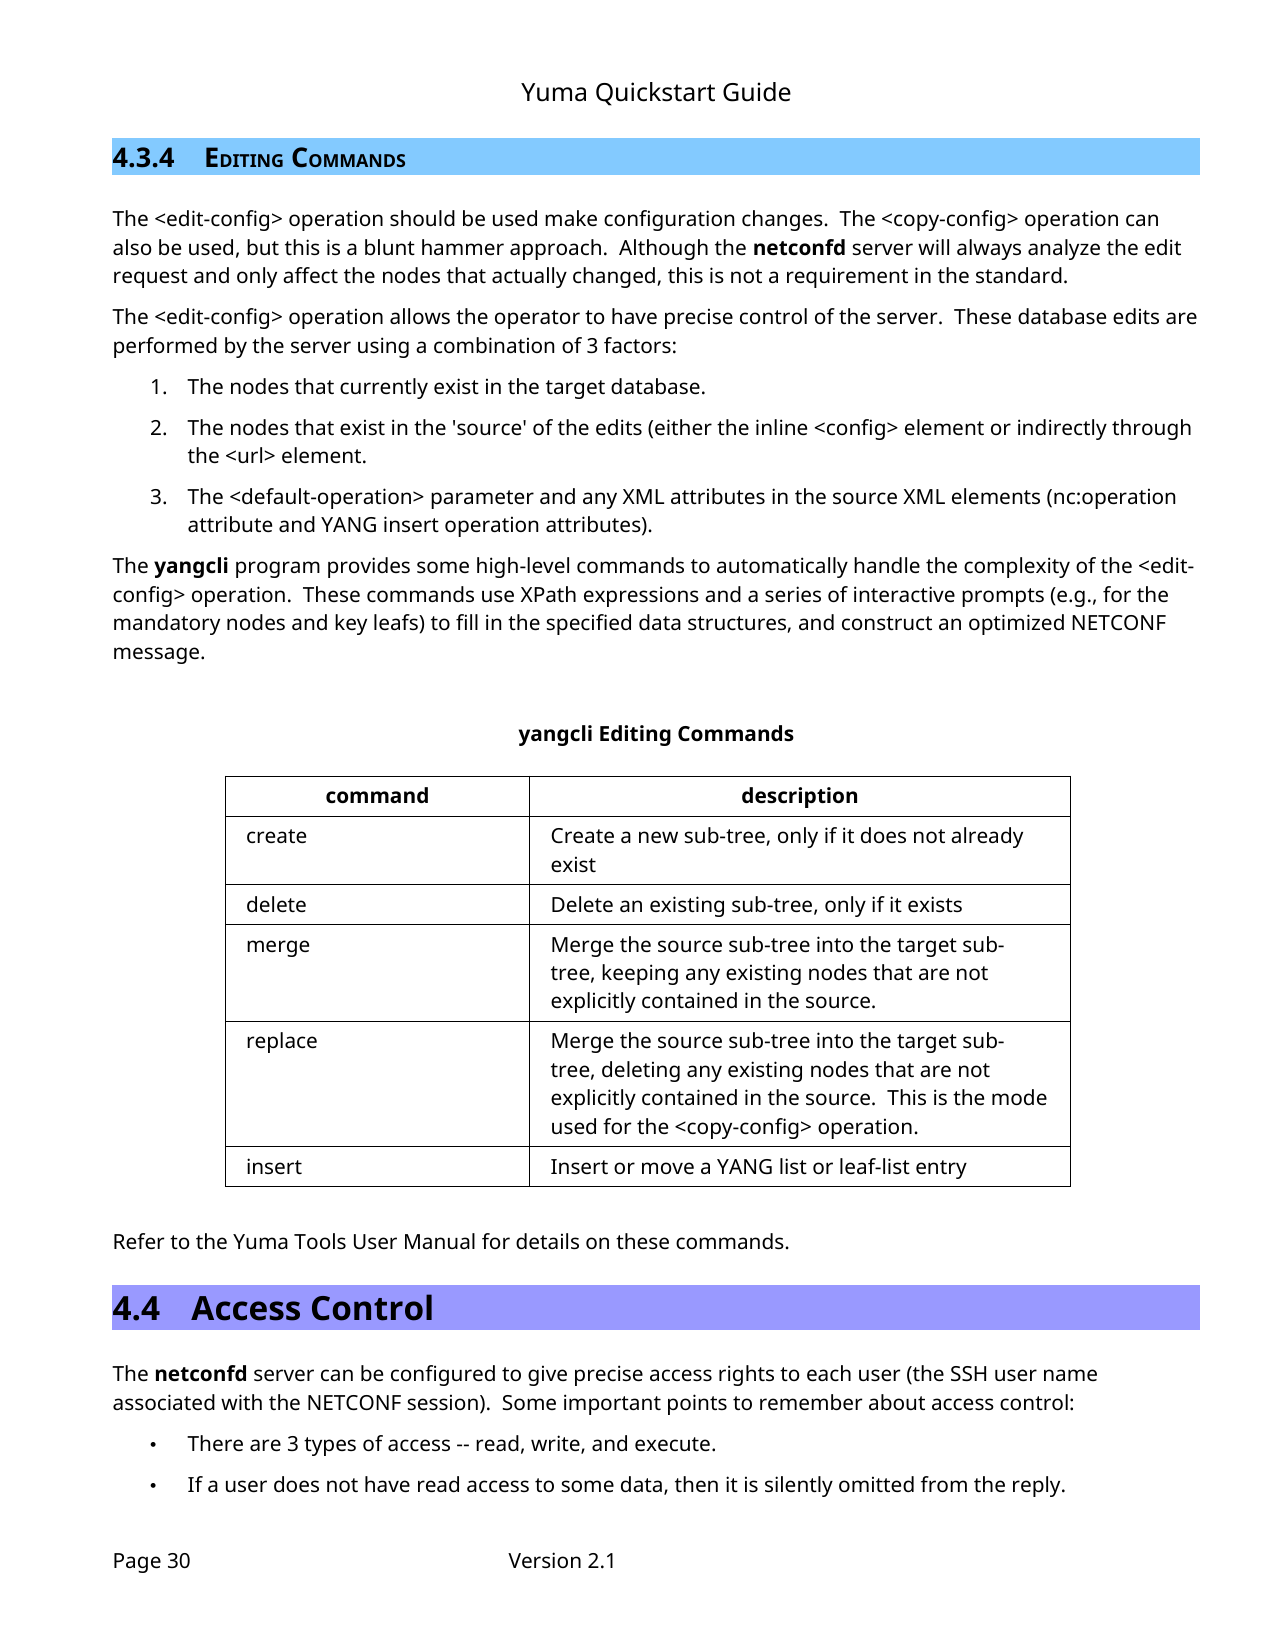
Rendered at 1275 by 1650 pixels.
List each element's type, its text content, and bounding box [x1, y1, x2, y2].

subtitle Access Control [112, 1285, 1200, 1330]
table_cell Create a new sub-tree, only if it does not already exist [530, 817, 1070, 884]
table_cell merge [226, 925, 529, 1021]
table_header command [226, 777, 529, 816]
text The <edit-config> operation allows the operator to have precise control of the server. These database edits are performed by the server using a combination of 3 factors: [112, 302, 1200, 359]
list The nodes that exist in the 'source' of the edits (either the inline <config> element or indirectly through the <url> element. [150, 413, 1200, 469]
text The yangcli program provides some high-level commands to automatically handle the complexity of the <edit-config> operation. These commands use XPath expressions and a series of interactive prompts (e.g., for the mandatory nodes and key leafs) to fill in the specified data structures, and construct an optimized NETCONF message. [112, 551, 1200, 665]
list The <default-operation> parameter and any XML attributes in the source XML elements (nc:operation attribute and YANG insert operation attributes). [150, 482, 1200, 539]
text Refer to the Yuma Tools User Manual for details on these commands. [112, 1227, 1200, 1256]
text The <edit-config> operation should be used make configuration changes. The <copy-config> operation can also be used, but this is a blunt hammer approach. Although the netconfd server will always analyze the edit request and only affect the nodes that actually changed, this is not a requirement in the standard. [112, 204, 1200, 290]
table_cell insert [226, 1147, 529, 1186]
list There are 3 types of access -- read, write, and execute. [150, 1429, 1200, 1457]
table_cell Delete an existing sub-tree, only if it exists [530, 885, 1070, 924]
table_cell delete [226, 885, 529, 924]
table_cell Merge the source sub-tree into the target sub-tree, deleting any existing nodes that are not explicitly contained in the source. This is the mode used for the <copy-config> operation. [530, 1022, 1070, 1146]
table_cell Insert or move a YANG list or leaf-list entry [530, 1147, 1070, 1186]
table_cell create [226, 817, 529, 884]
subtitle yangcli Editing Commands [127, 719, 1185, 747]
table_cell Merge the source sub-tree into the target sub-tree, keeping any existing nodes that are not explicitly contained in the source. [530, 925, 1070, 1021]
list If a user does not have read access to some data, then it is silently omitted from the reply. [150, 1470, 1200, 1498]
text The netconfd server can be configured to give precise access rights to each user (the SSH user name associated with the NETCONF session). Some important points to remember about access control: [112, 1359, 1200, 1416]
table_cell replace [226, 1022, 529, 1146]
subtitle Editing Commands [112, 138, 1200, 175]
list The nodes that currently exist in the target database. [150, 372, 1200, 400]
table_header description [530, 777, 1070, 816]
